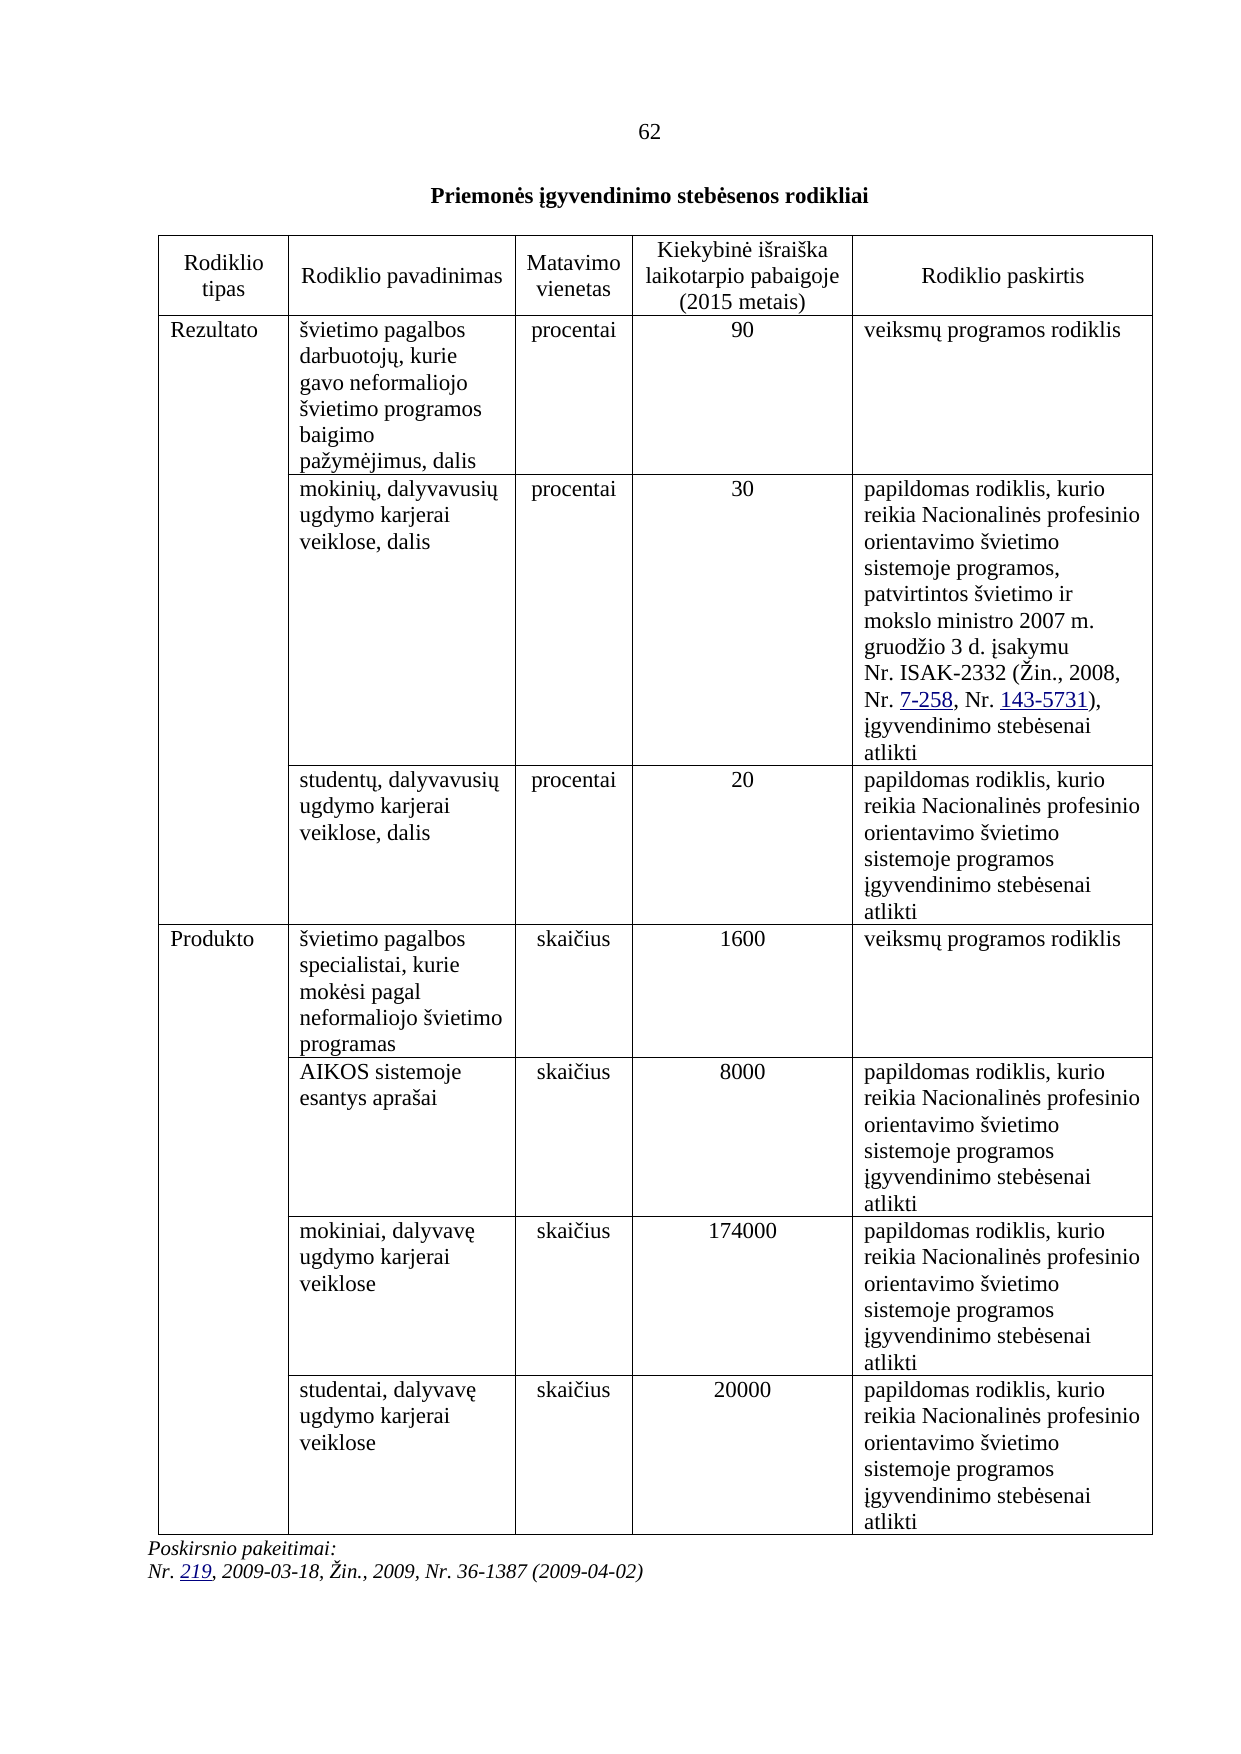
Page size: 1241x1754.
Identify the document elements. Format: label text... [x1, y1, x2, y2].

table_cell AIKOS sistemoje esantys aprašai [289, 1058, 515, 1216]
table_cell papildomas rodiklis, kurio reikia Nacionalinės profesinio orientavimo švietimo sistemoje programos įgyvendinimo stebėsenai atlikti [853, 1217, 1152, 1375]
table_cell 174000 [633, 1217, 852, 1375]
table_cell papildomas rodiklis, kurio reikia Nacionalinės profesinio orientavimo švietimo sistemoje programos įgyvendinimo stebėsenai atlikti [853, 766, 1152, 924]
table_cell skaičius [516, 1217, 632, 1375]
table_header Rodiklio paskirtis [853, 236, 1152, 315]
table_cell skaičius [516, 1376, 632, 1534]
table_cell švietimo pagalbos darbuotojų, kurie gavo neformaliojo švietimo programos baigimo pažymėjimus, dalis [289, 316, 515, 474]
table_cell mokiniai, dalyvavę ugdymo karjerai veiklose [289, 1217, 515, 1375]
table_cell procentai [516, 316, 632, 474]
table_cell 1600 [633, 925, 852, 1057]
table_header Rodiklio pavadinimas [289, 236, 515, 315]
table_cell mokinių, dalyvavusių ugdymo karjerai veiklose, dalis [289, 475, 515, 765]
table_cell veiksmų programos rodiklis [853, 925, 1152, 1057]
table_cell papildomas rodiklis, kurio reikia Nacionalinės profesinio orientavimo švietimo sistemoje programos įgyvendinimo stebėsenai atlikti [853, 1058, 1152, 1216]
table_cell veiksmų programos rodiklis [853, 316, 1152, 474]
table_cell 30 [633, 475, 852, 765]
table_header Rodiklio tipas [159, 236, 288, 315]
table_cell procentai [516, 766, 632, 924]
table_cell švietimo pagalbos specialistai, kurie mokėsi pagal neformaliojo švietimo programas [289, 925, 515, 1057]
table_cell 8000 [633, 1058, 852, 1216]
text Nr. 219, 2009-03-18, Žin., 2009, Nr. 36-1387 (2009-04-02) [148, 1559, 1152, 1583]
table_cell papildomas rodiklis, kurio reikia Nacionalinės profesinio orientavimo švietimo sistemoje programos įgyvendinimo stebėsenai atlikti [853, 1376, 1152, 1534]
table_header Matavimo vienetas [516, 236, 632, 315]
table_cell Rezultato [159, 316, 288, 924]
table_cell studentai, dalyvavę ugdymo karjerai veiklose [289, 1376, 515, 1534]
table_cell skaičius [516, 1058, 632, 1216]
text Poskirsnio pakeitimai: [148, 1535, 1152, 1559]
text Priemonės įgyvendinimo stebėsenos rodikliai [148, 182, 1152, 208]
table_cell skaičius [516, 925, 632, 1057]
table_cell Produkto [159, 925, 288, 1534]
table_cell studentų, dalyvavusių ugdymo karjerai veiklose, dalis [289, 766, 515, 924]
table_cell 20000 [633, 1376, 852, 1534]
table_header Kiekybinė išraiška laikotarpio pabaigoje (2015 metais) [633, 236, 852, 315]
table_cell papildomas rodiklis, kurio reikia Nacionalinės profesinio orientavimo švietimo sistemoje programos, patvirtintos švietimo ir mokslo ministro 2007 m. gruodžio 3 d. įsakymu Nr. ISAK-2332 (Žin., 2008, Nr. 7-258, Nr. 143-5731), įgyvendinimo stebėsenai atlikti [853, 475, 1152, 765]
table_cell 90 [633, 316, 852, 474]
table_cell procentai [516, 475, 632, 765]
table_cell 20 [633, 766, 852, 924]
